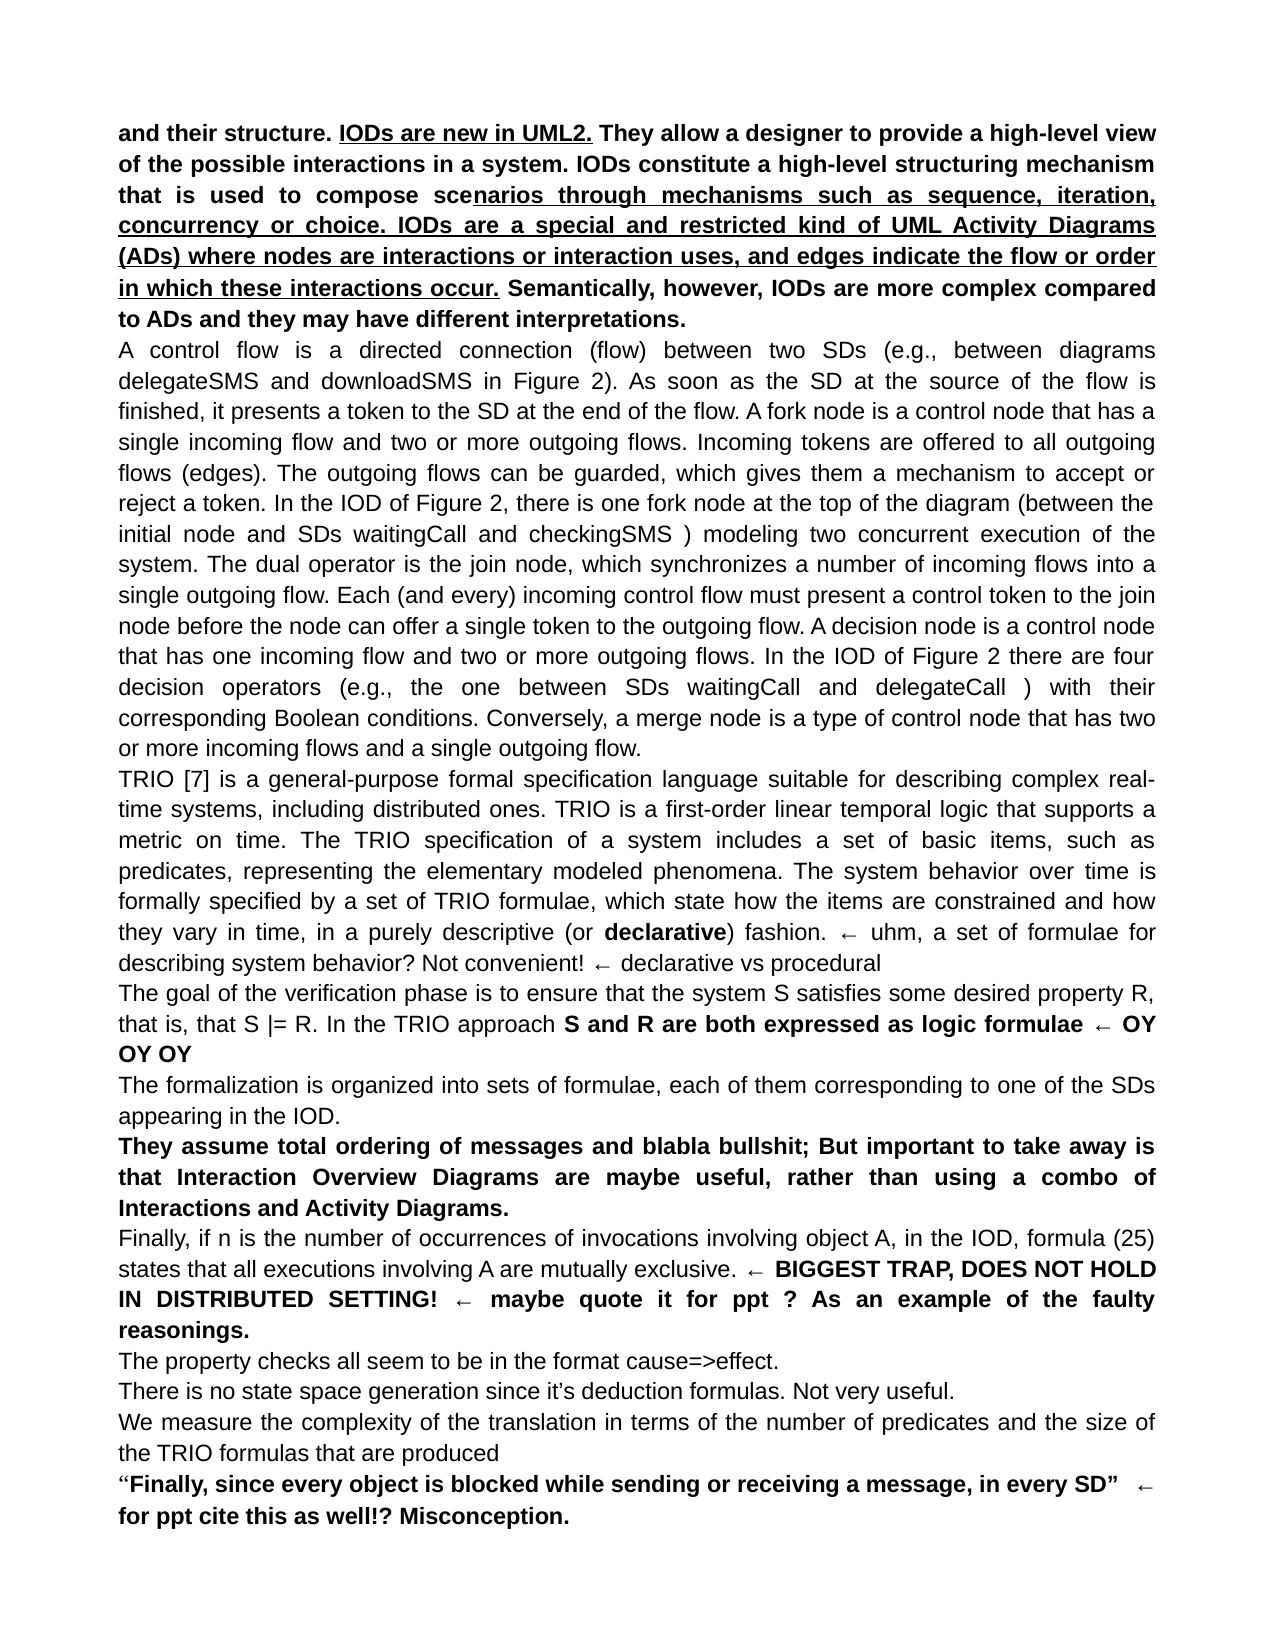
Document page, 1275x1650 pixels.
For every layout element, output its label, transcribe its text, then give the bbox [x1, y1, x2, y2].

text They assume total ordering of messages and blabla bullshit; But important to take away is that Interaction Overview Diagrams are maybe useful, rather than using a combo of Interactions and Activity Diagrams. [118, 1133, 1157, 1221]
text in which these interactions occur. Semantically, however, IODs are more complex compared to ADs and they may have different interpretations. [118, 267, 1157, 333]
text The goal of the verification phase is to ensure that the system S satisfies some desired property R, that is, that S |= R. In the TRIO approach S and R are both expressed as logic formulae ← OY OY OY [118, 979, 1157, 1068]
text The formalization is organized into sets of formulae, each of them corresponding to one of the SDs appearing in the IOD. [118, 1071, 1157, 1129]
text A control flow is a directed connection (flow) between two SDs (e.g., between diagrams delegateSMS and downloadSMS in Figure 2). As soon as the SD at the source of the flow is finished, it presents a token to the SD at the end of the flow. A fork node is a control node that has a single incoming flow and two or more outgoing flows. Incoming tokens are offered to all outgoing flows (edges). The outgoing flows can be guarded, which gives them a mechanism to accept or reject a token. In the IOD of Figure 2, there is one fork node at the top of the diagram (between the initial node and SDs waitingCall and checkingSMS ) modeling two concurrent execution of the system. The dual operator is the join node, which synchronizes a number of incoming flows into a single outgoing flow. Each (and every) incoming control flow must present a control token to the join node before the node can offer a single token to the outgoing flow. A decision node is a control node that has one incoming flow and two or more outgoing flows. In the IOD of Figure 2 there are four decision operators (e.g., the one between SDs waitingCall and delegateCall ) with their corresponding Boolean conditions. Conversely, a merge node is a type of control node that has two or more incoming flows and a single outgoing flow. [118, 336, 1157, 761]
text Finally, if n is the number of occurrences of invocations involving object A, in the IOD, formula (25) states that all executions involving A are mutually exclusive. ← BIGGEST TRAP, DOES NOT HOLD IN DISTRIBUTED SETTING! ← maybe quote it for ppt ? As an example of the faulty reasonings. [118, 1224, 1157, 1343]
text “Finally, since every object is blocked while sending or receiving a message, in every SD” ← for ppt cite this as well!? Misconception. [118, 1469, 1157, 1529]
text The property checks all seem to be in the format cause=>effect. [118, 1347, 1157, 1374]
text TRIO [7] is a general-purpose formal specification language suitable for describing complex real-time systems, including distributed ones. TRIO is a first-order linear temporal logic that supports a metric on time. The TRIO specification of a system includes a set of basic items, such as predicates, representing the elementary modeled phenomena. The system behavior over time is formally specified by a set of TRIO formulae, which state how the items are constrained and how they vary in time, in a purely descriptive (or declarative) fashion. ← uhm, a set of formulae for describing system behavior? Not convenient! ← declarative vs procedural [118, 765, 1157, 976]
text and their structure. IODs are new in UML2. They allow a designer to provide a high-level view of the possible interactions in a system. IODs constitute a high-level structuring mechanism that is used to compose scenarios through mechanisms such as sequence, iteration, concurrency or choice. IODs are a special and restricted kind of UML Activity Diagrams (ADs) where nodes are interactions or interaction uses, and edges indicate the flow or order [118, 118, 1157, 266]
text We measure the complexity of the translation in terms of the number of predicates and the size of the TRIO formulas that are produced [118, 1408, 1157, 1466]
text There is no state space generation since it’s deduction formulas. Not very useful. [118, 1378, 1157, 1404]
